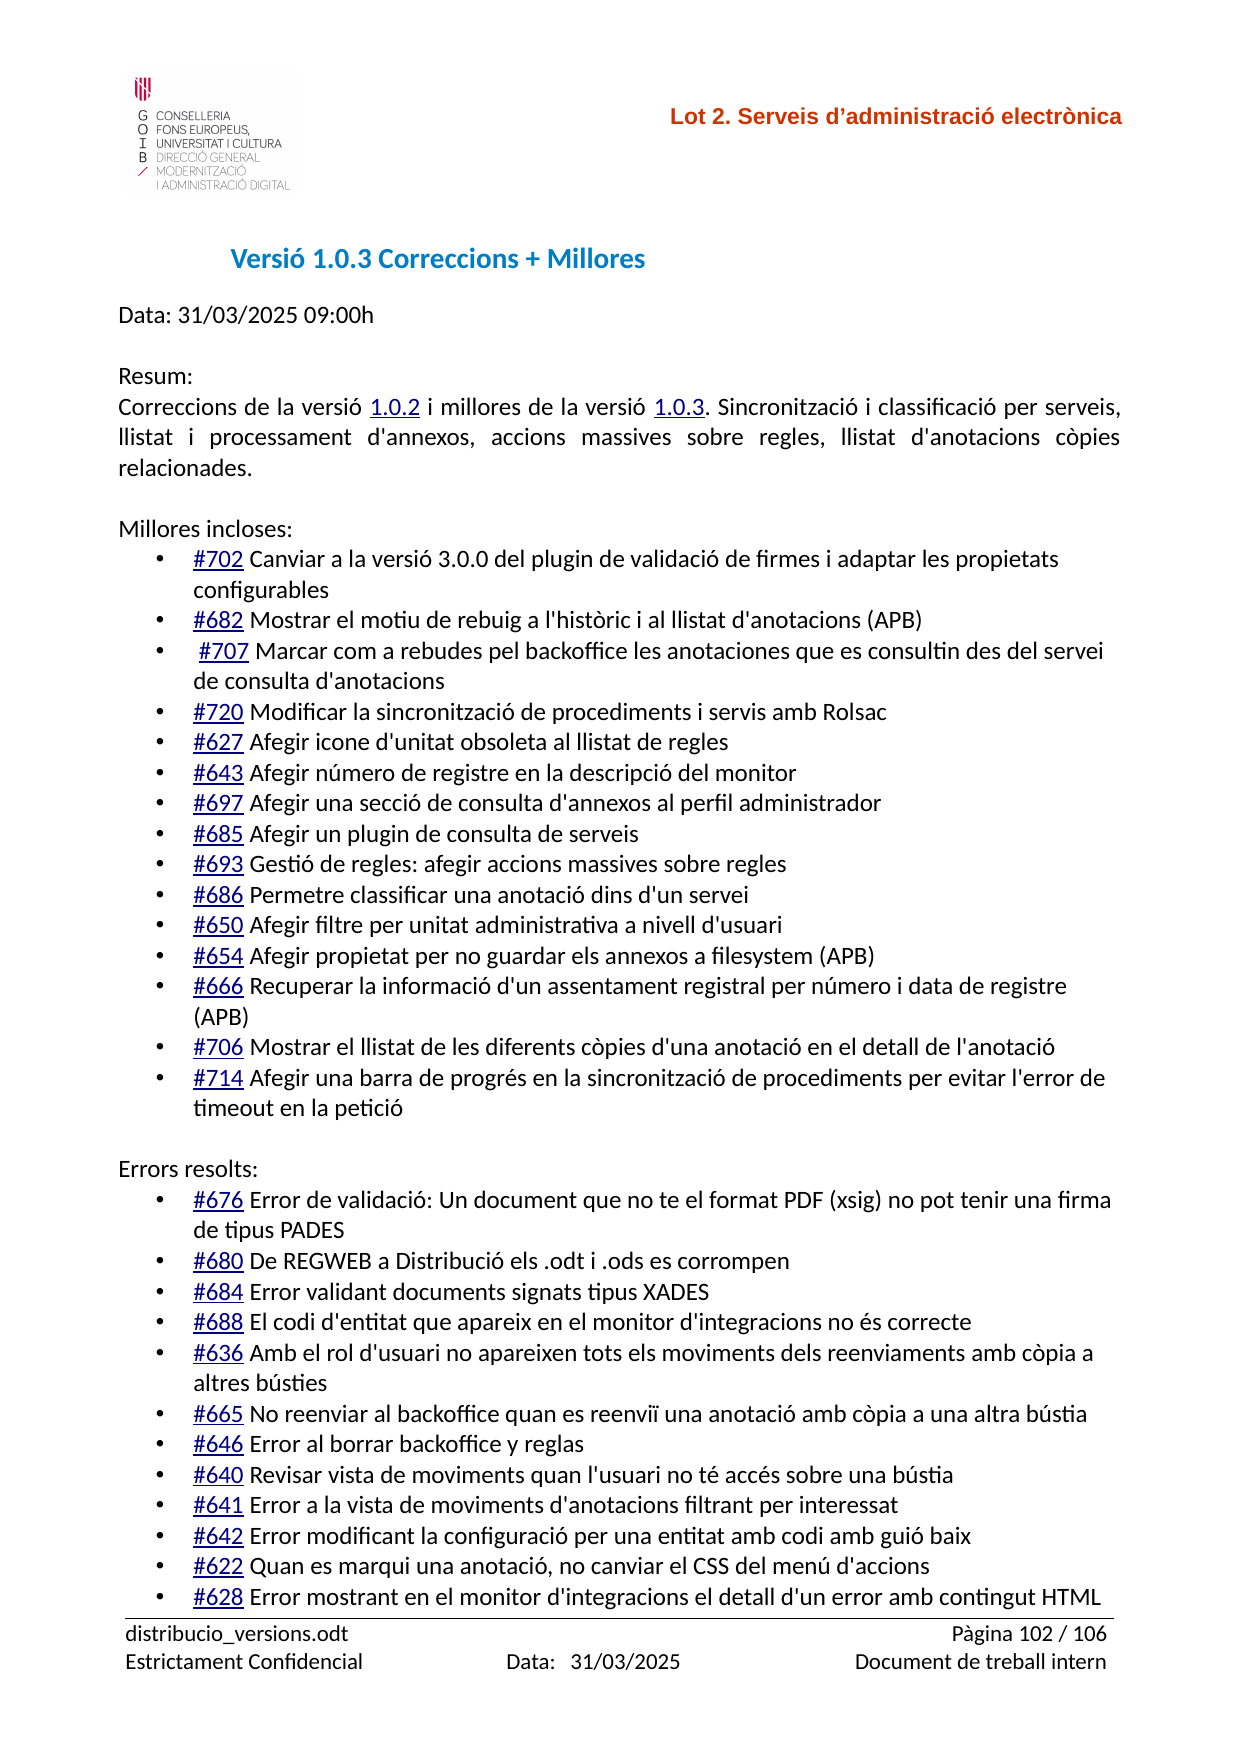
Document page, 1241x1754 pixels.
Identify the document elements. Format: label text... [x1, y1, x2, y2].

list #680 De REGWEB a Distribució els .odt i .ods es corrompen [156, 1245, 1122, 1276]
list #665 No reenviar al backoffice quan es reenviï una anotació amb còpia a una altra bústia [156, 1398, 1122, 1428]
list #714 Afegir una barra de progrés en la sincronització de procediments per evitar l'error de timeout en la petició [156, 1062, 1122, 1123]
list #640 Revisar vista de moviments quan l'usuari no té accés sobre una bústia [156, 1459, 1122, 1489]
list #654 Afegir propietat per no guardar els annexos a filesystem (APB) [156, 940, 1122, 971]
list #720 Modificar la sincronització de procediments i servis amb Rolsac [156, 696, 1122, 726]
list #650 Afegir filtre per unitat administrativa a nivell d'usuari [156, 909, 1122, 940]
list #642 Error modificant la configuració per una entitat amb codi amb guió baix [156, 1520, 1122, 1550]
text Data: 31/03/2025 09:00h [118, 299, 1122, 329]
text Errors resolts: [118, 1154, 1122, 1184]
subtitle Versió 1.0.3 Correccions + Millores [153, 240, 1122, 275]
list #627 Afegir icone d'unitat obsoleta al llistat de regles [156, 726, 1122, 757]
list #643 Afegir número de registre en la descripció del monitor [156, 757, 1122, 787]
list #628 Error mostrant en el monitor d'integracions el detall d'un error amb contingut HTML [156, 1581, 1122, 1611]
text Millores incloses: [118, 513, 1122, 543]
list #646 Error al borrar backoffice y reglas [156, 1428, 1122, 1459]
list #693 Gestió de regles: afegir accions massives sobre regles [156, 848, 1122, 879]
text Resum: [118, 360, 1122, 391]
list #641 Error a la vista de moviments d'anotacions filtrant per interessat [156, 1489, 1122, 1520]
list #682 Mostrar el motiu de rebuig a l'històric i al llistat d'anotacions (APB) [156, 604, 1122, 635]
list #666 Recuperar la informació d'un assentament registral per número i data de registre (APB) [156, 971, 1122, 1032]
list #622 Quan es marqui una anotació, no canviar el CSS del menú d'accions [156, 1550, 1122, 1581]
list #706 Mostrar el llistat de les diferents còpies d'una anotació en el detall de l'anotació [156, 1032, 1122, 1062]
list #685 Afegir un plugin de consulta de serveis [156, 818, 1122, 848]
list #707 Marcar com a rebudes pel backoffice les anotaciones que es consultin des del servei de consulta d'anotacions [156, 635, 1122, 696]
list #688 El codi d'entitat que apareix en el monitor d'integracions no és correcte [156, 1306, 1122, 1337]
list #697 Afegir una secció de consulta d'annexos al perfil administrador [156, 787, 1122, 818]
list #702 Canviar a la versió 3.0.0 del plugin de validació de firmes i adaptar les propietats configurables [156, 543, 1122, 604]
list #636 Amb el rol d'usuari no apareixen tots els moviments dels reenviaments amb còpia a altres bústies [156, 1337, 1122, 1398]
picture [126, 70, 299, 197]
list #686 Permetre classificar una anotació dins d'un servei [156, 879, 1122, 909]
list #676 Error de validació: Un document que no te el format PDF (xsig) no pot tenir una firma de tipus PADES [156, 1184, 1122, 1245]
list #684 Error validant documents signats tipus XADES [156, 1276, 1122, 1306]
text Correccions de la versió 1.0.2 i millores de la versió 1.0.3. Sincronització i classificació per serveis, llistat i processament d'annexos, accions massives sobre regles, llistat d'anotacions còpies relacionades. [118, 391, 1122, 482]
